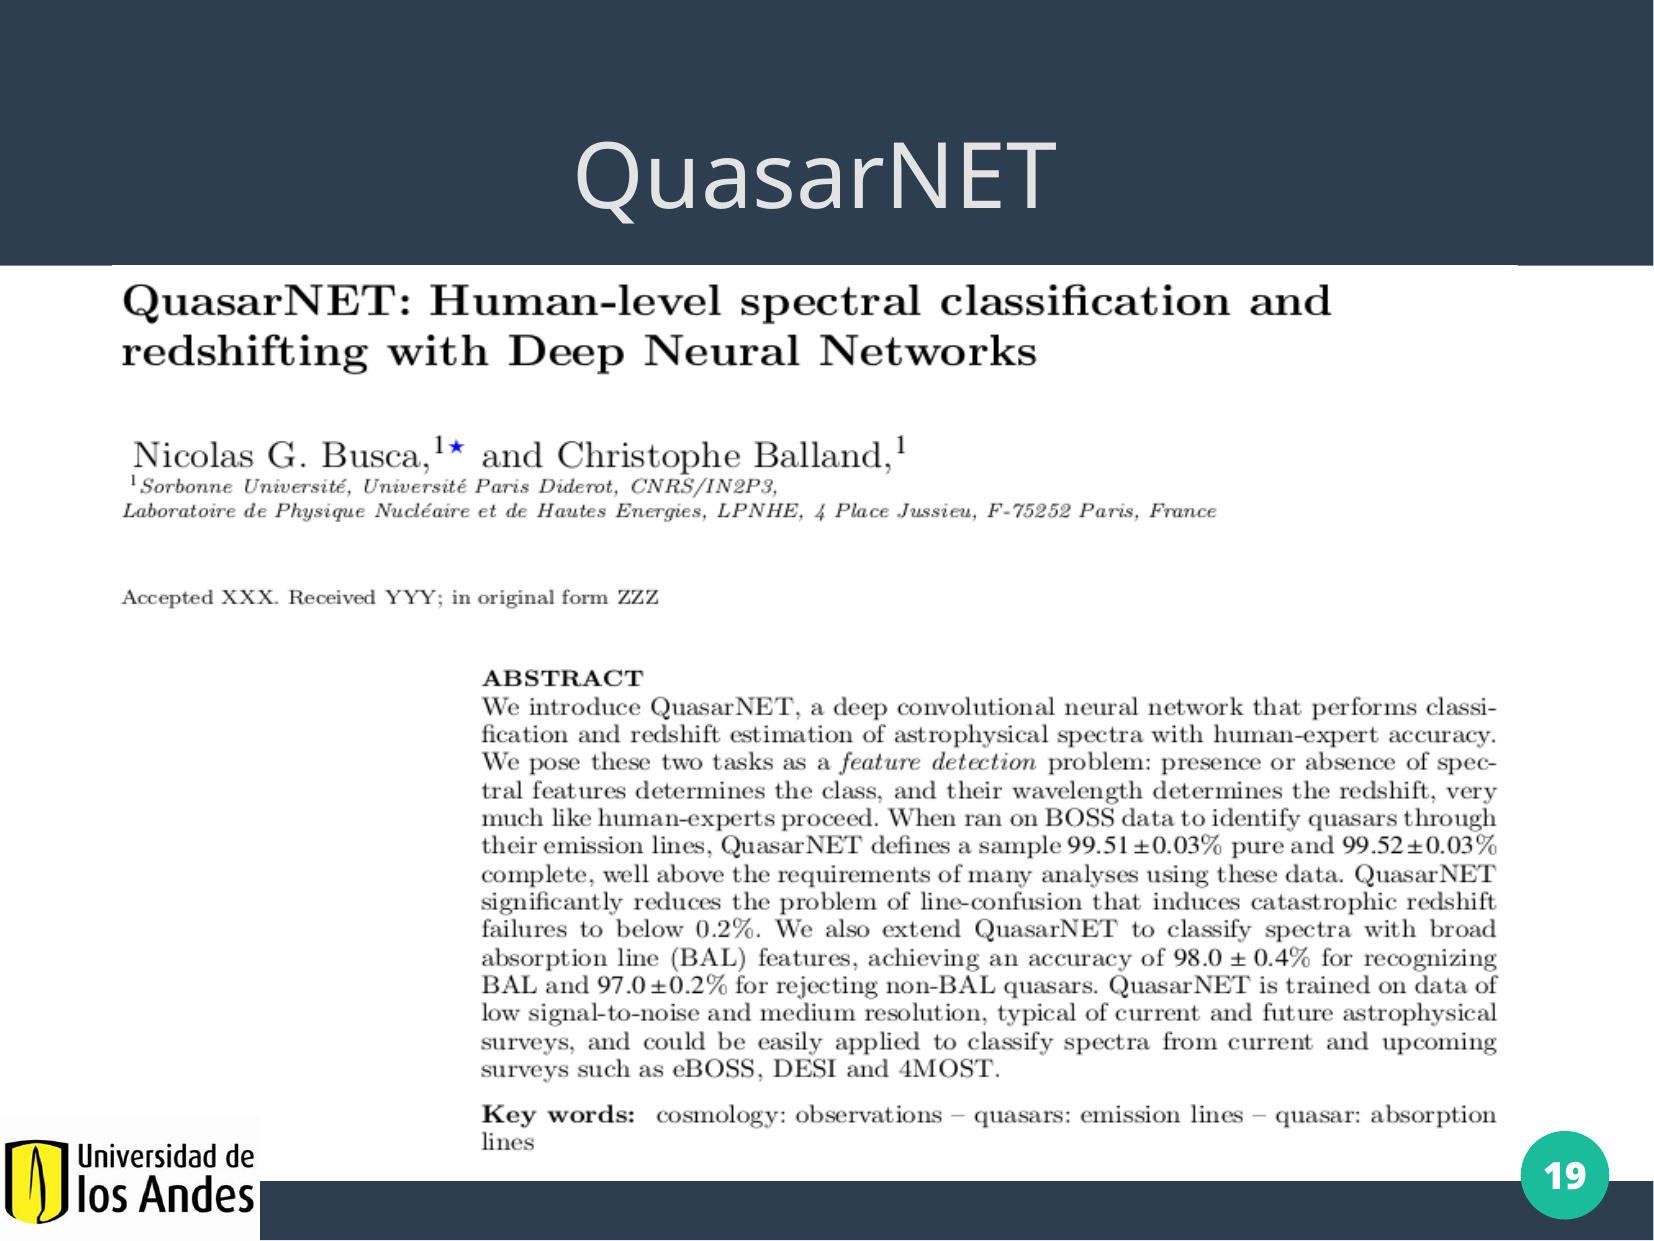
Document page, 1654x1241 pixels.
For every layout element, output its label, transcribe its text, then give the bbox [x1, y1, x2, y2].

picture [0, 265, 1518, 1241]
title QuasarNET [106, 94, 1642, 252]
